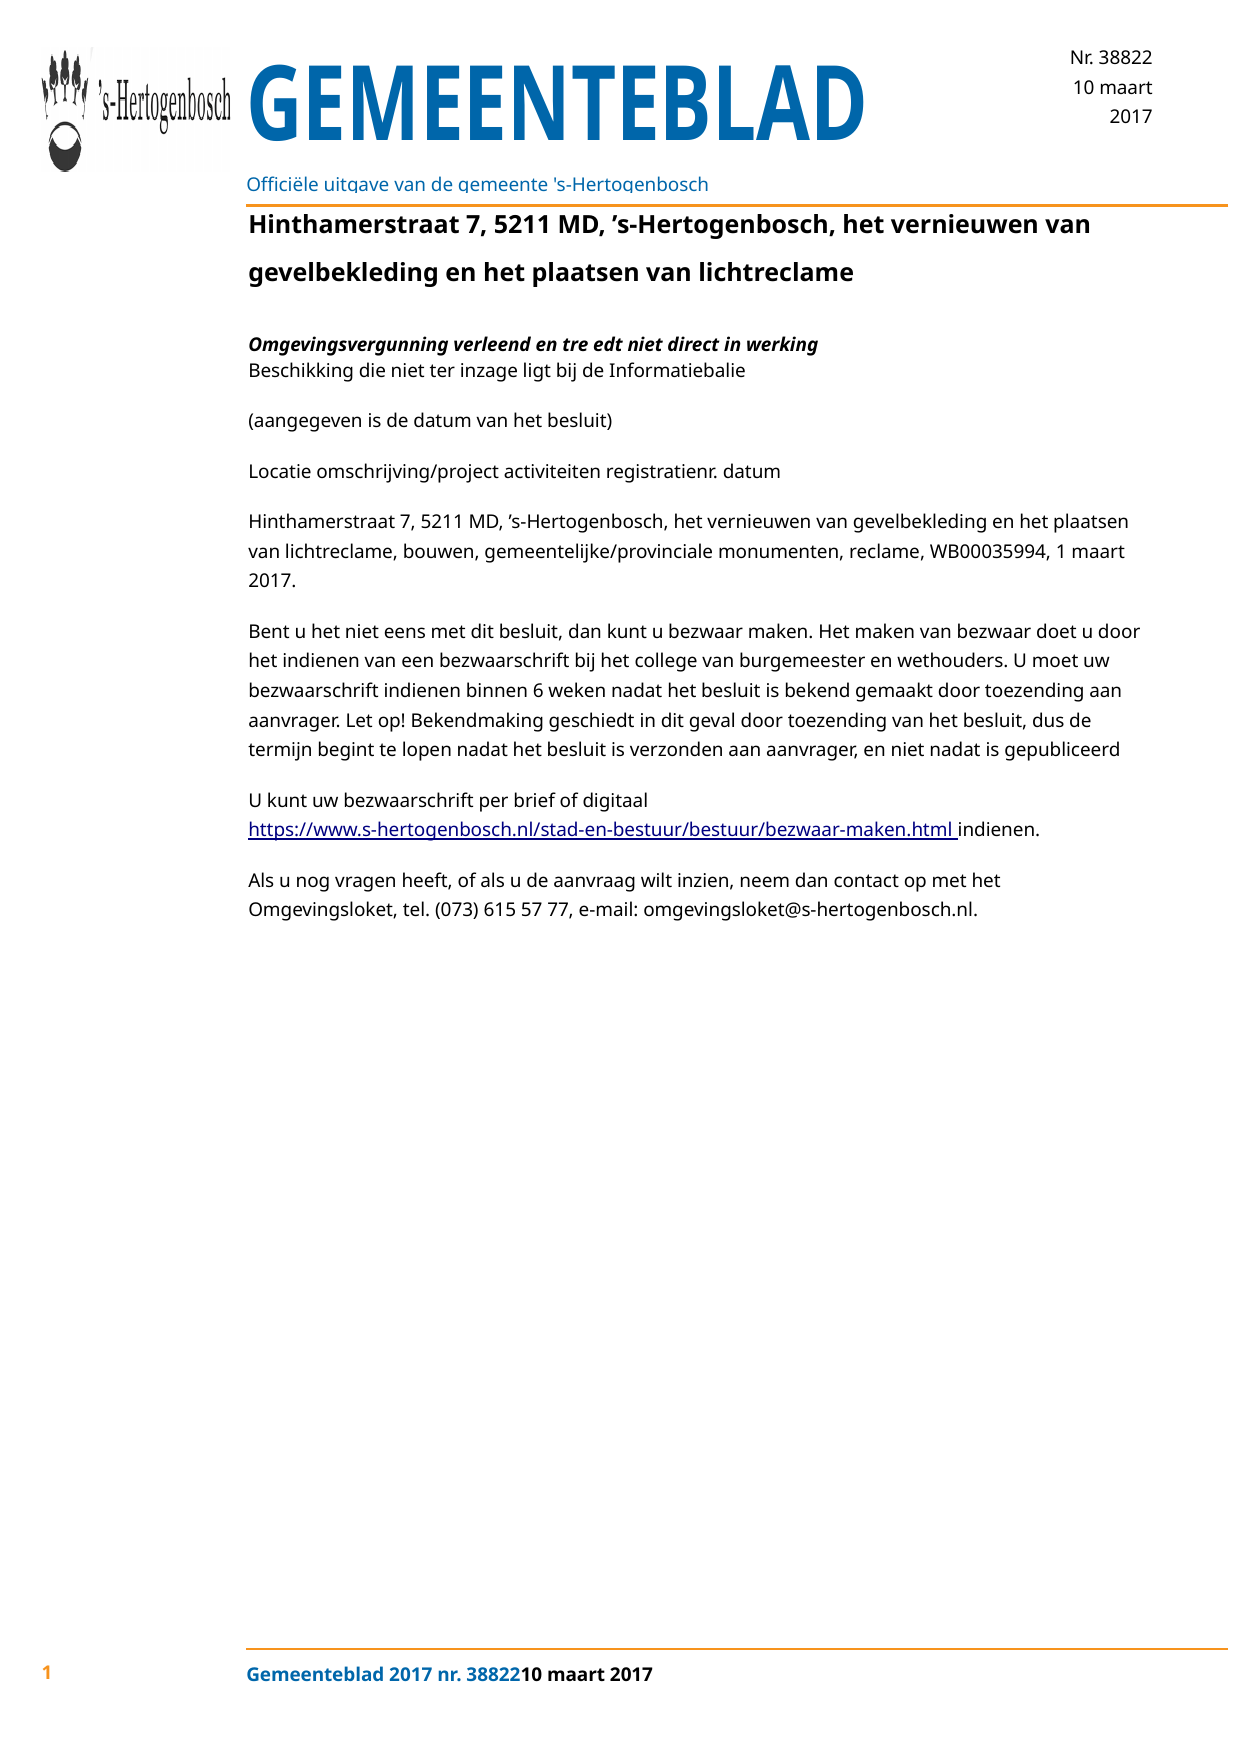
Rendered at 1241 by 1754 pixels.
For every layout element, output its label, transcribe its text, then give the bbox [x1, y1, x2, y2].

text Als u nog vragen heeft, of als u de aanvraag wilt inzien, neem dan contact op met het Omgevingsloket, tel. (073) 615 57 77, e-mail: omgevingsloket@s-hertogenbosch.nl. [248, 867, 1152, 922]
text U kunt uw bezwaarschrift per brief of digitaal https://www.s-hertogenbosch.nl/stad-en-bestuur/bestuur/bezwaar-maken.html indienen. [248, 787, 1152, 842]
text Locatie omschrijving/project activiteiten registratienr. datum [248, 458, 1152, 484]
text Omgevingsvergunning verleend en tre edt niet direct in werking [248, 331, 1152, 357]
text Bent u het niet eens met dit besluit, dan kunt u bezwaar maken. Het maken van bezwaar doet u door het indienen van een bezwaarschrift bij het college van burgemeester en wethouders. U moet uw bezwaarschrift indienen binnen 6 weken nadat het besluit is bekend gemaakt door toezending aan aanvrager. Let op! Bekendmaking geschiedt in dit geval door toezending van het besluit, dus de termijn begint te lopen nadat het besluit is verzonden aan aanvrager, en niet nadat is gepubliceerd [248, 618, 1152, 762]
text Beschikking die niet ter inzage ligt bij de Informatiebalie [248, 357, 1152, 383]
text Hinthamerstraat 7, 5211 MD, ’s-Hertogenbosch, het vernieuwen van gevelbekleding en het plaatsen van lichtreclame [248, 207, 1152, 288]
picture [41, 47, 231, 172]
text Hinthamerstraat 7, 5211 MD, ’s-Hertogenbosch, het vernieuwen van gevelbekleding en het plaatsen van lichtreclame, bouwen, gemeentelijke/provinciale monumenten, reclame, WB00035994, 1 maart 2017. [248, 508, 1152, 593]
text (aangegeven is de datum van het besluit) [248, 408, 1152, 433]
